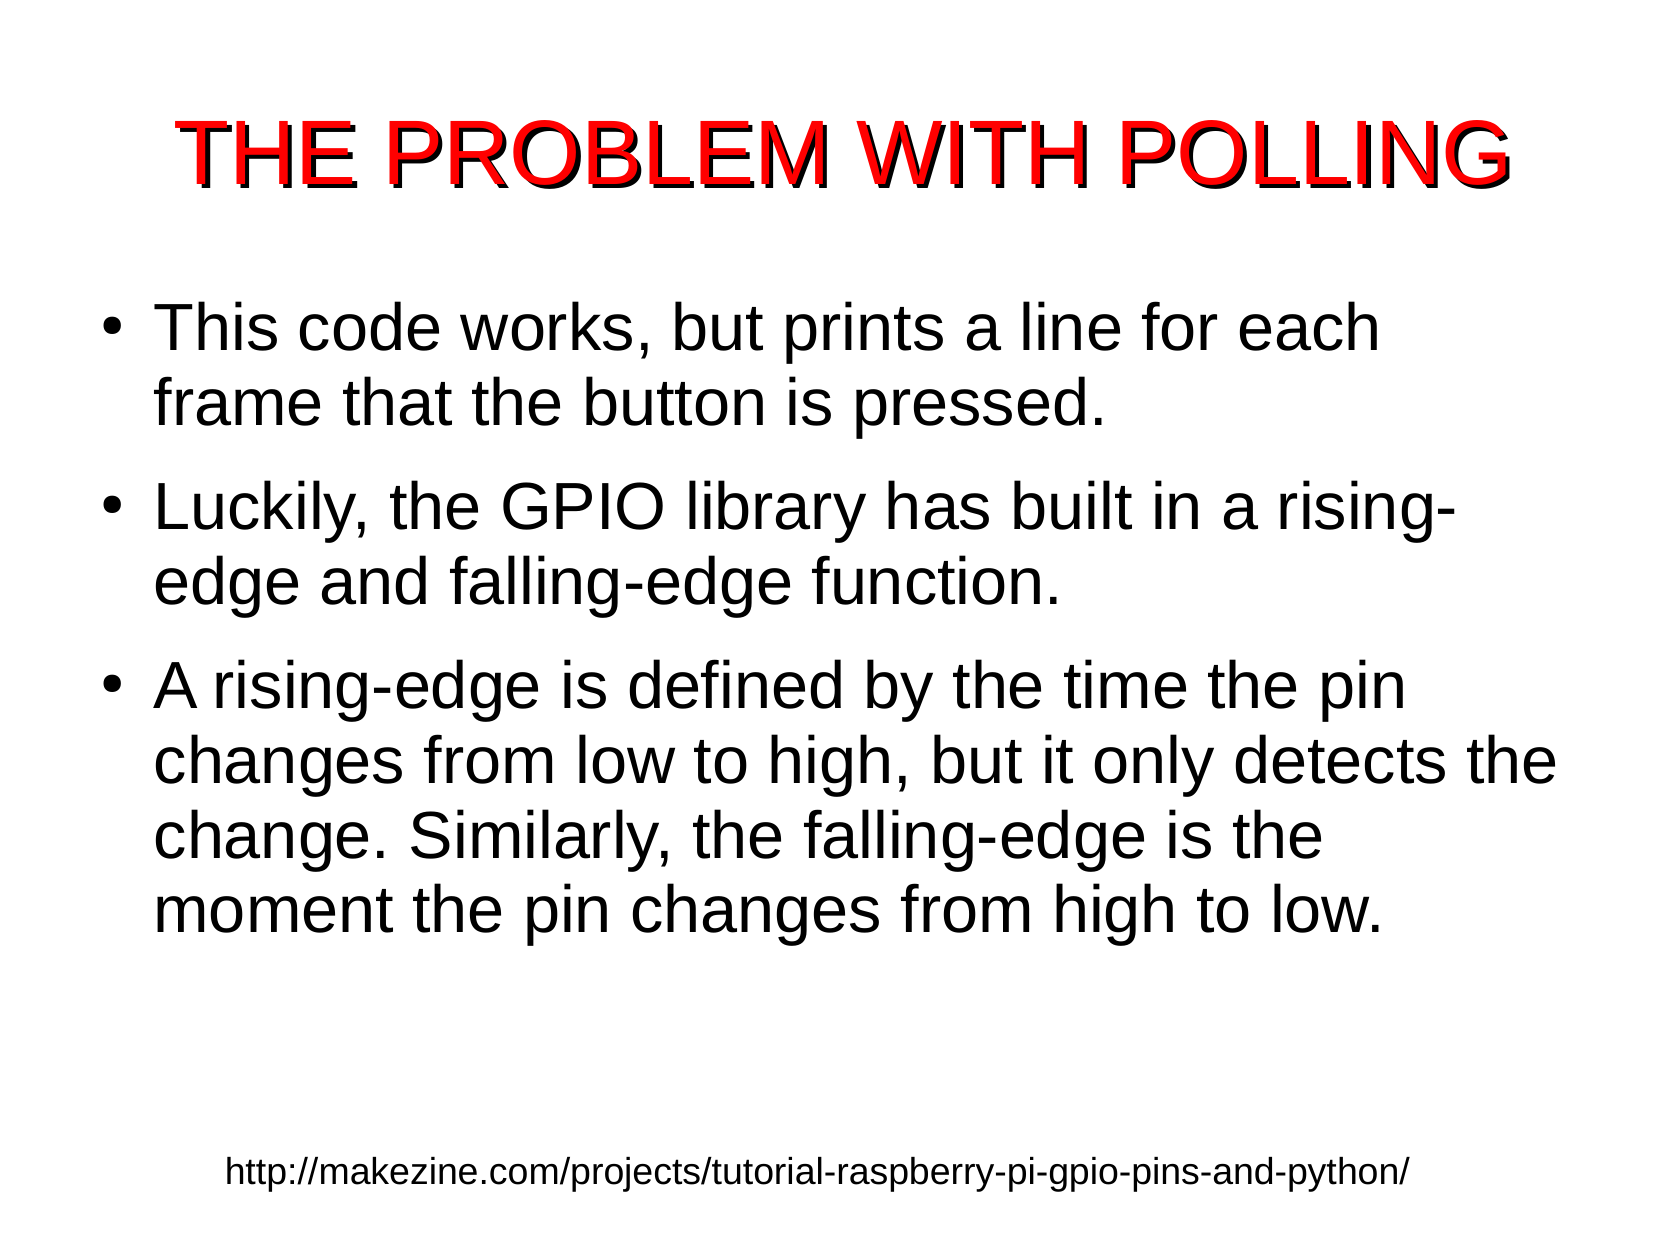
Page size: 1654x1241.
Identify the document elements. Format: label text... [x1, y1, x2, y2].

text_box http://makezine.com/projects/tutorial-raspberry-pi-gpio-pins-and-python/ [210, 1143, 1426, 1201]
title THE PROBLEM WITH POLLING [82, 49, 1571, 257]
list This code works, but prints a line for each frame that the button is pressed. Luckily, the GPIO library has built in a rising-edge and falling-edge function. A rising-edge is defined by the time the pin changes from low to high, but it only detects the change. Similarly, the falling-edge is the moment the pin changes from high to low. [82, 290, 1571, 1010]
